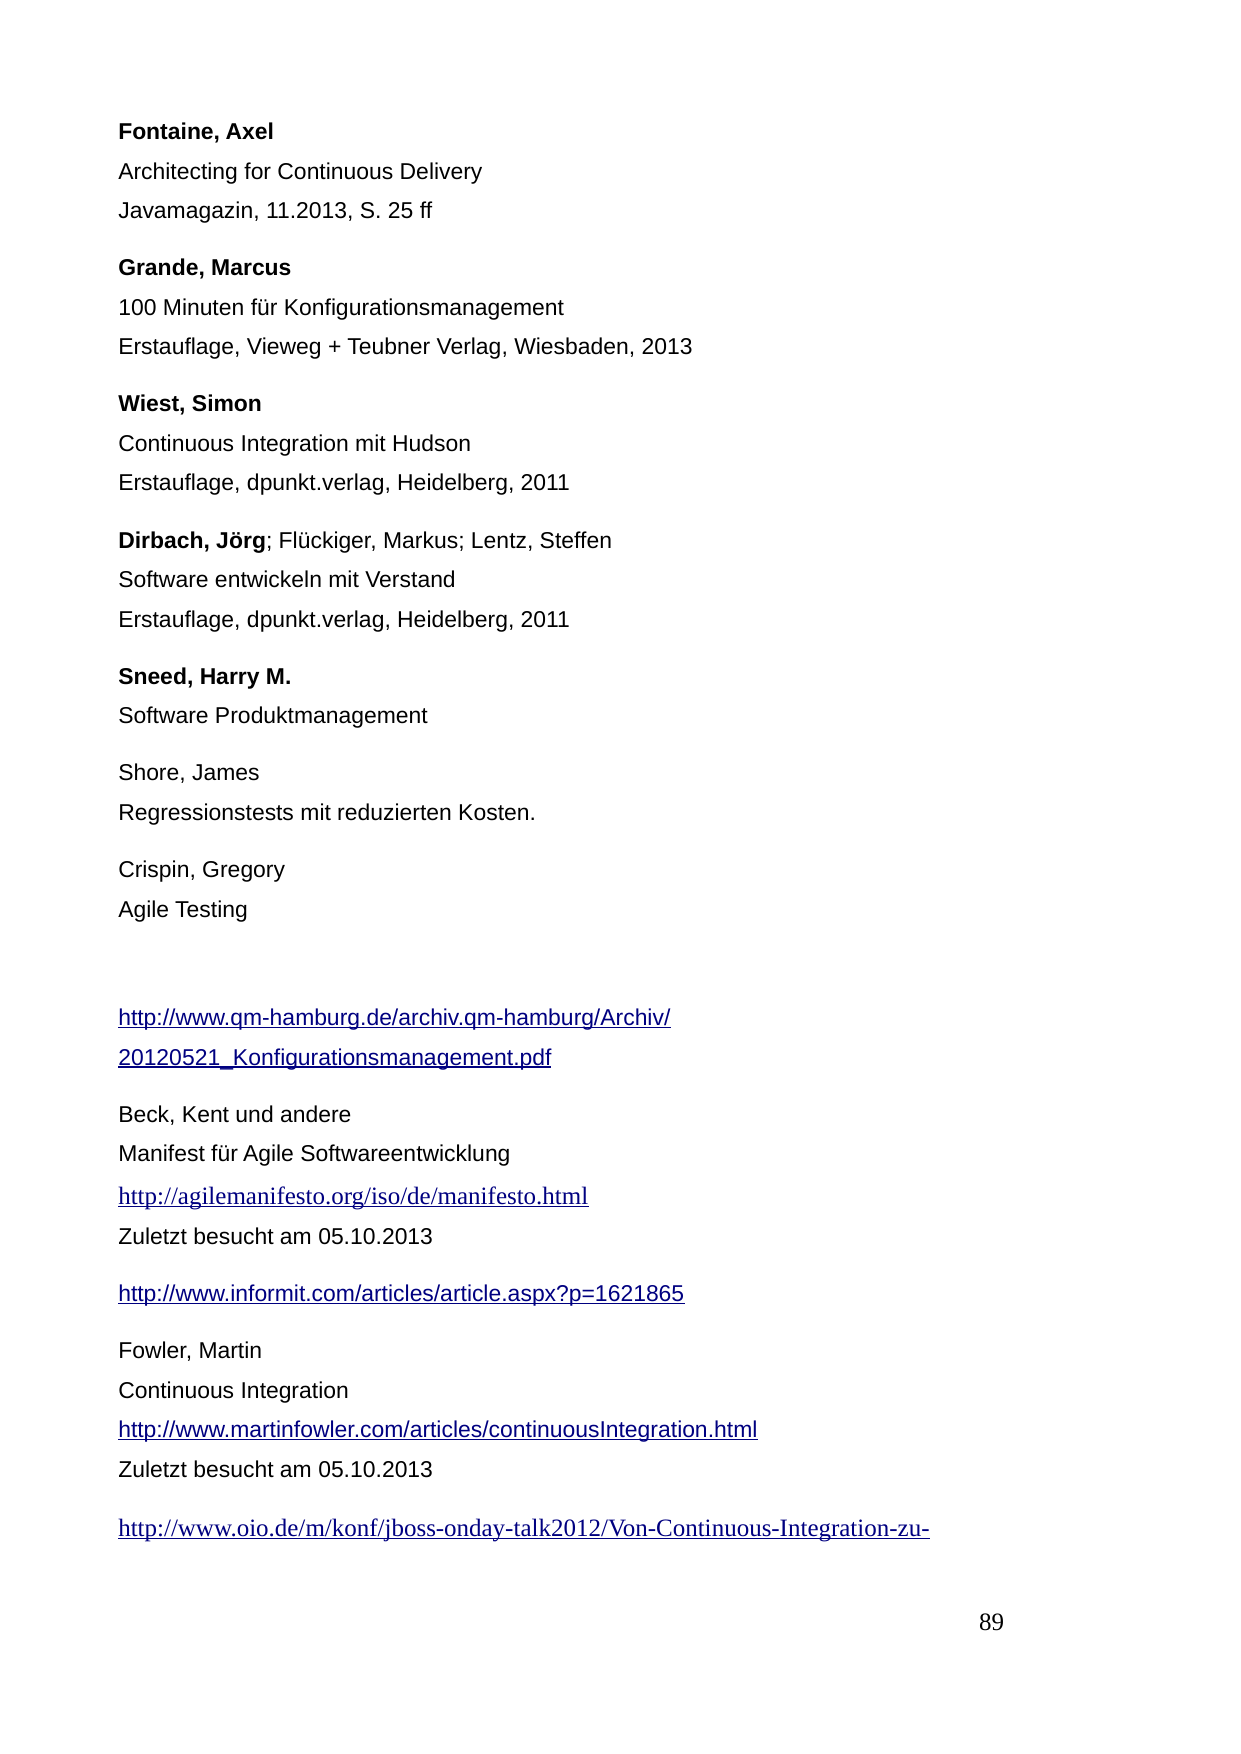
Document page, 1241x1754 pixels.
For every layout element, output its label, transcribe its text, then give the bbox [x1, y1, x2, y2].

text Grande, Marcus 100 Minuten für Konfigurationsmanagement Erstauflage, Vieweg + Teubner Verlag, Wiesbaden, 2013 [118, 254, 1004, 359]
text Wiest, Simon Continuous Integration mit Hudson Erstauflage, dpunkt.verlag, Heidelberg, 2011 [118, 390, 1004, 496]
text http://www.informit.com/articles/article.aspx?p=1621865 [118, 1280, 1004, 1306]
text Crispin, Gregory Agile Testing [118, 856, 1004, 922]
text Fowler, Martin Continuous Integration http://www.martinfowler.com/articles/continuousIntegration.html Zuletzt besucht am 05.10.2013 [118, 1337, 1004, 1482]
text Fontaine, Axel Architecting for Continuous Delivery Javamagazin, 11.2013, S. 25 ff [118, 118, 1004, 223]
text http://www.qm-hamburg.de/archiv.qm-hamburg/Archiv/20120521_Konfigurationsmanagement.pdf [118, 1004, 1004, 1070]
text Dirbach, Jörg; Flückiger, Markus; Lentz, Steffen Software entwickeln mit Verstand Erstauflage, dpunkt.verlag, Heidelberg, 2011 [118, 527, 1004, 632]
text Sneed, Harry M. Software Produktmanagement [118, 663, 1004, 728]
text http://www.oio.de/m/konf/jboss-onday-talk2012/Von-Continuous-Integration-zu- [118, 1513, 1004, 1541]
text Shore, James Regressionstests mit reduzierten Kosten. [118, 759, 1004, 825]
text Beck, Kent und andere Manifest für Agile Softwareentwicklung http://agilemanifesto.org/iso/de/manifesto.html Zuletzt besucht am 05.10.2013 [118, 1101, 1004, 1249]
